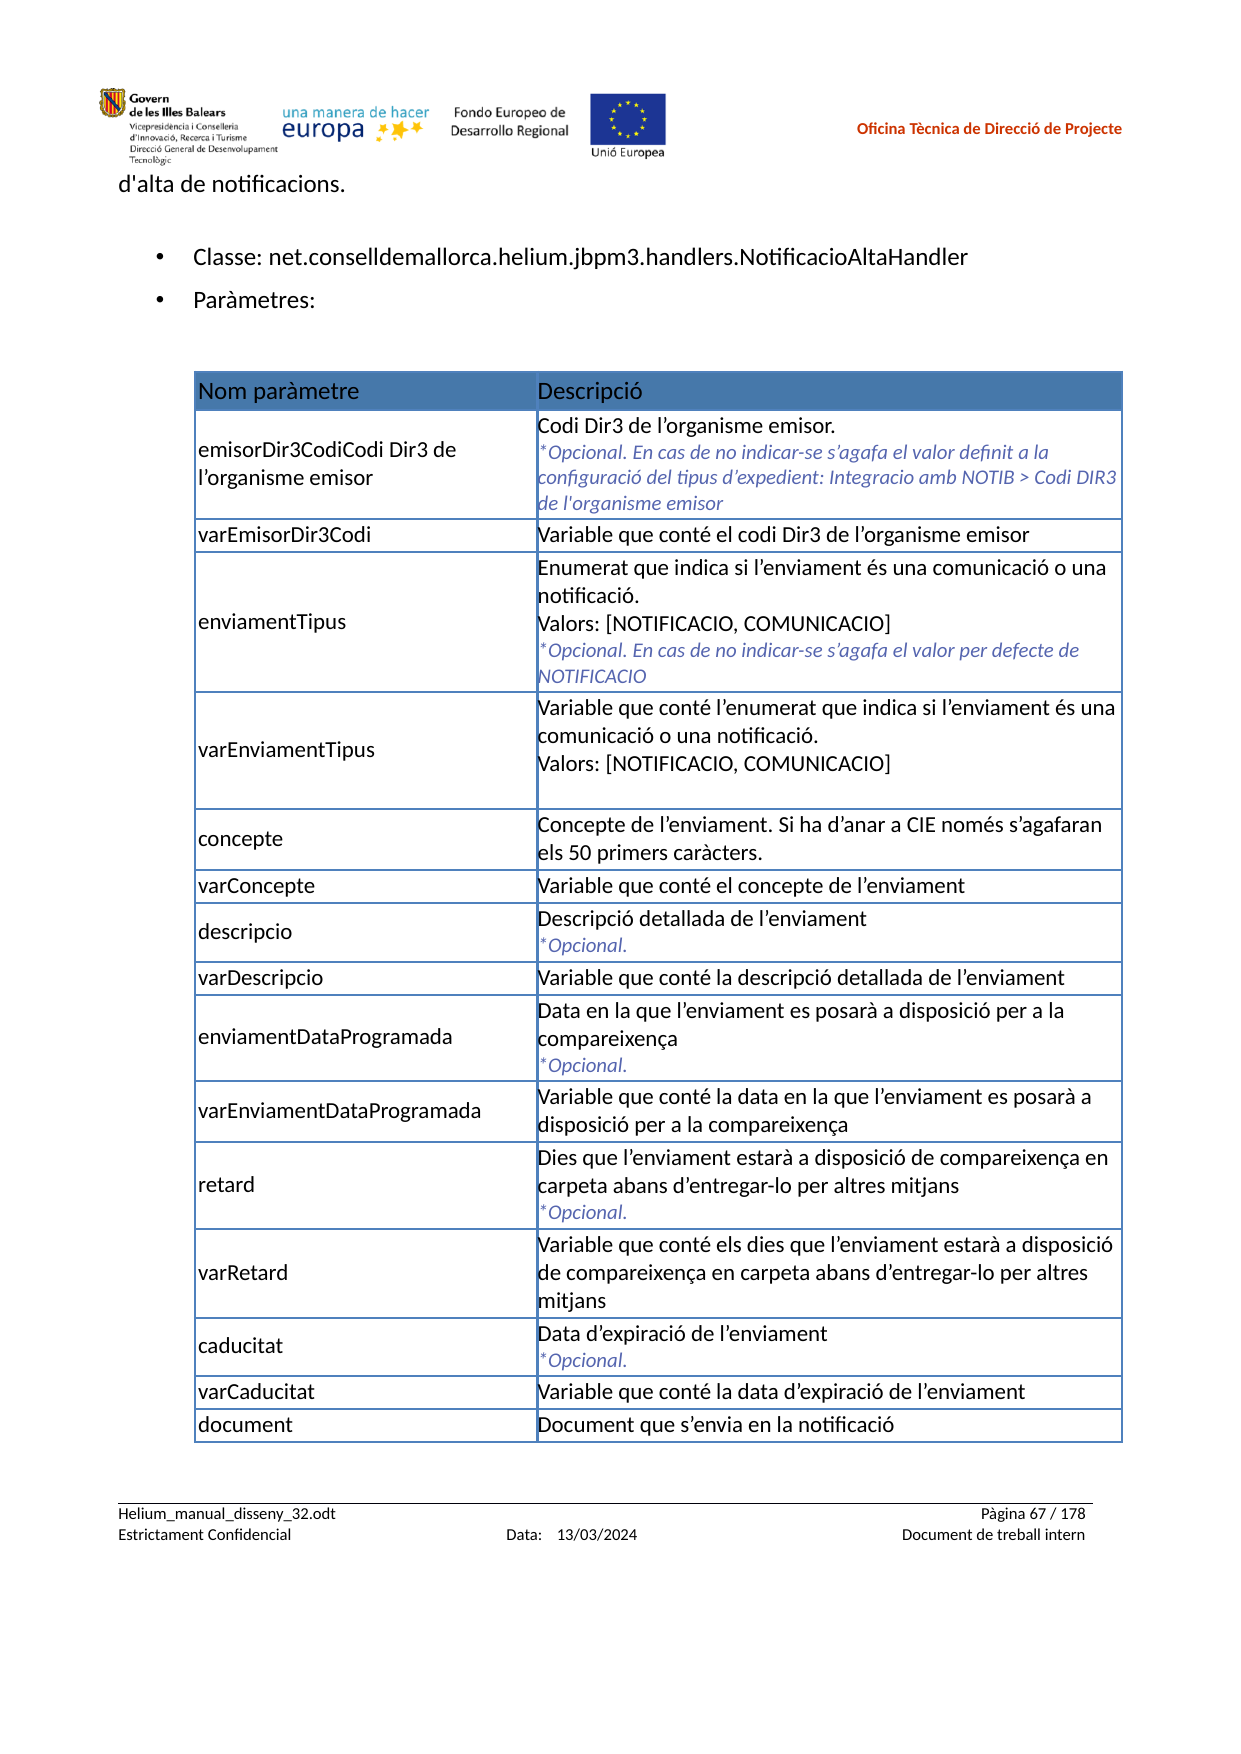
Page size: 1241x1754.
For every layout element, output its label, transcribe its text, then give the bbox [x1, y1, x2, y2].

table_cell varRetard [196, 1230, 536, 1317]
table_cell varDescripcio [196, 963, 536, 994]
table_cell varCaducitat [196, 1377, 536, 1408]
table_cell varEmisorDir3Codi [196, 520, 536, 551]
list Classe: net.conselldemallorca.helium.jbpm3.handlers.NotificacioAltaHandler [156, 241, 1122, 272]
table_cell Data en la que l’enviament es posarà a disposició per a la compareixença *Opcional. [539, 996, 1121, 1080]
table_cell Variable que conté el codi Dir3 de l’organisme emisor [539, 520, 1121, 551]
table_cell enviamentTipus [196, 553, 536, 691]
table_cell Variable que conté els dies que l’enviament estarà a disposició de compareixença en carpeta abans d’entregar-lo per altres mitjans [539, 1230, 1121, 1317]
table_cell Enumerat que indica si l’enviament és una comunicació o una notificació. Valors: [NOTIFICACIO, COMUNICACIO] *Opcional. En cas de no indicar-se s’agafa el valor per defecte de NOTIFICACIO [539, 553, 1121, 691]
table_cell document [196, 1410, 536, 1441]
table_cell caducitat [196, 1319, 536, 1375]
table_cell Concepte de l’enviament. Si ha d’anar a CIE només s’agafaran els 50 primers caràcters. [539, 810, 1121, 869]
table_header Nom paràmetre [196, 373, 536, 409]
table_cell retard [196, 1143, 536, 1228]
table_cell varConcepte [196, 871, 536, 902]
table_cell Variable que conté l’enumerat que indica si l’enviament és una comunicació o una notificació. Valors: [NOTIFICACIO, COMUNICACIO] [539, 693, 1121, 808]
table_cell descripcio [196, 904, 536, 961]
table_cell Variable que conté el concepte de l’enviament [539, 871, 1121, 902]
picture [99, 87, 668, 166]
table_cell Dies que l’enviament estarà a disposició de compareixença en carpeta abans d’entregar-lo per altres mitjans *Opcional. [539, 1143, 1121, 1228]
table_cell Document que s’envia en la notificació [539, 1410, 1121, 1441]
text d'alta de notificacions. [118, 168, 1122, 198]
table_cell Variable que conté la descripció detallada de l’enviament [539, 963, 1121, 994]
list Paràmetres: [156, 284, 1122, 315]
table_cell varEnviamentDataProgramada [196, 1082, 536, 1141]
table_header Descripció [539, 373, 1121, 409]
table_cell Codi Dir3 de l’organisme emisor. *Opcional. En cas de no indicar-se s’agafa el valor definit a la configuració del tipus d’expedient: Integracio amb NOTIB > Codi DIR3 de l'organisme emisor [539, 411, 1121, 518]
table_cell Data d’expiració de l’enviament *Opcional. [539, 1319, 1121, 1375]
table_cell enviamentDataProgramada [196, 996, 536, 1080]
table_cell concepte [196, 810, 536, 869]
table_cell Descripció detallada de l’enviament *Opcional. [539, 904, 1121, 961]
table_cell Variable que conté la data d’expiració de l’enviament [539, 1377, 1121, 1408]
table_cell Variable que conté la data en la que l’enviament es posarà a disposició per a la compareixença [539, 1082, 1121, 1141]
table_cell varEnviamentTipus [196, 693, 536, 808]
table_cell emisorDir3CodiCodi Dir3 de l’organisme emisor [196, 411, 536, 518]
